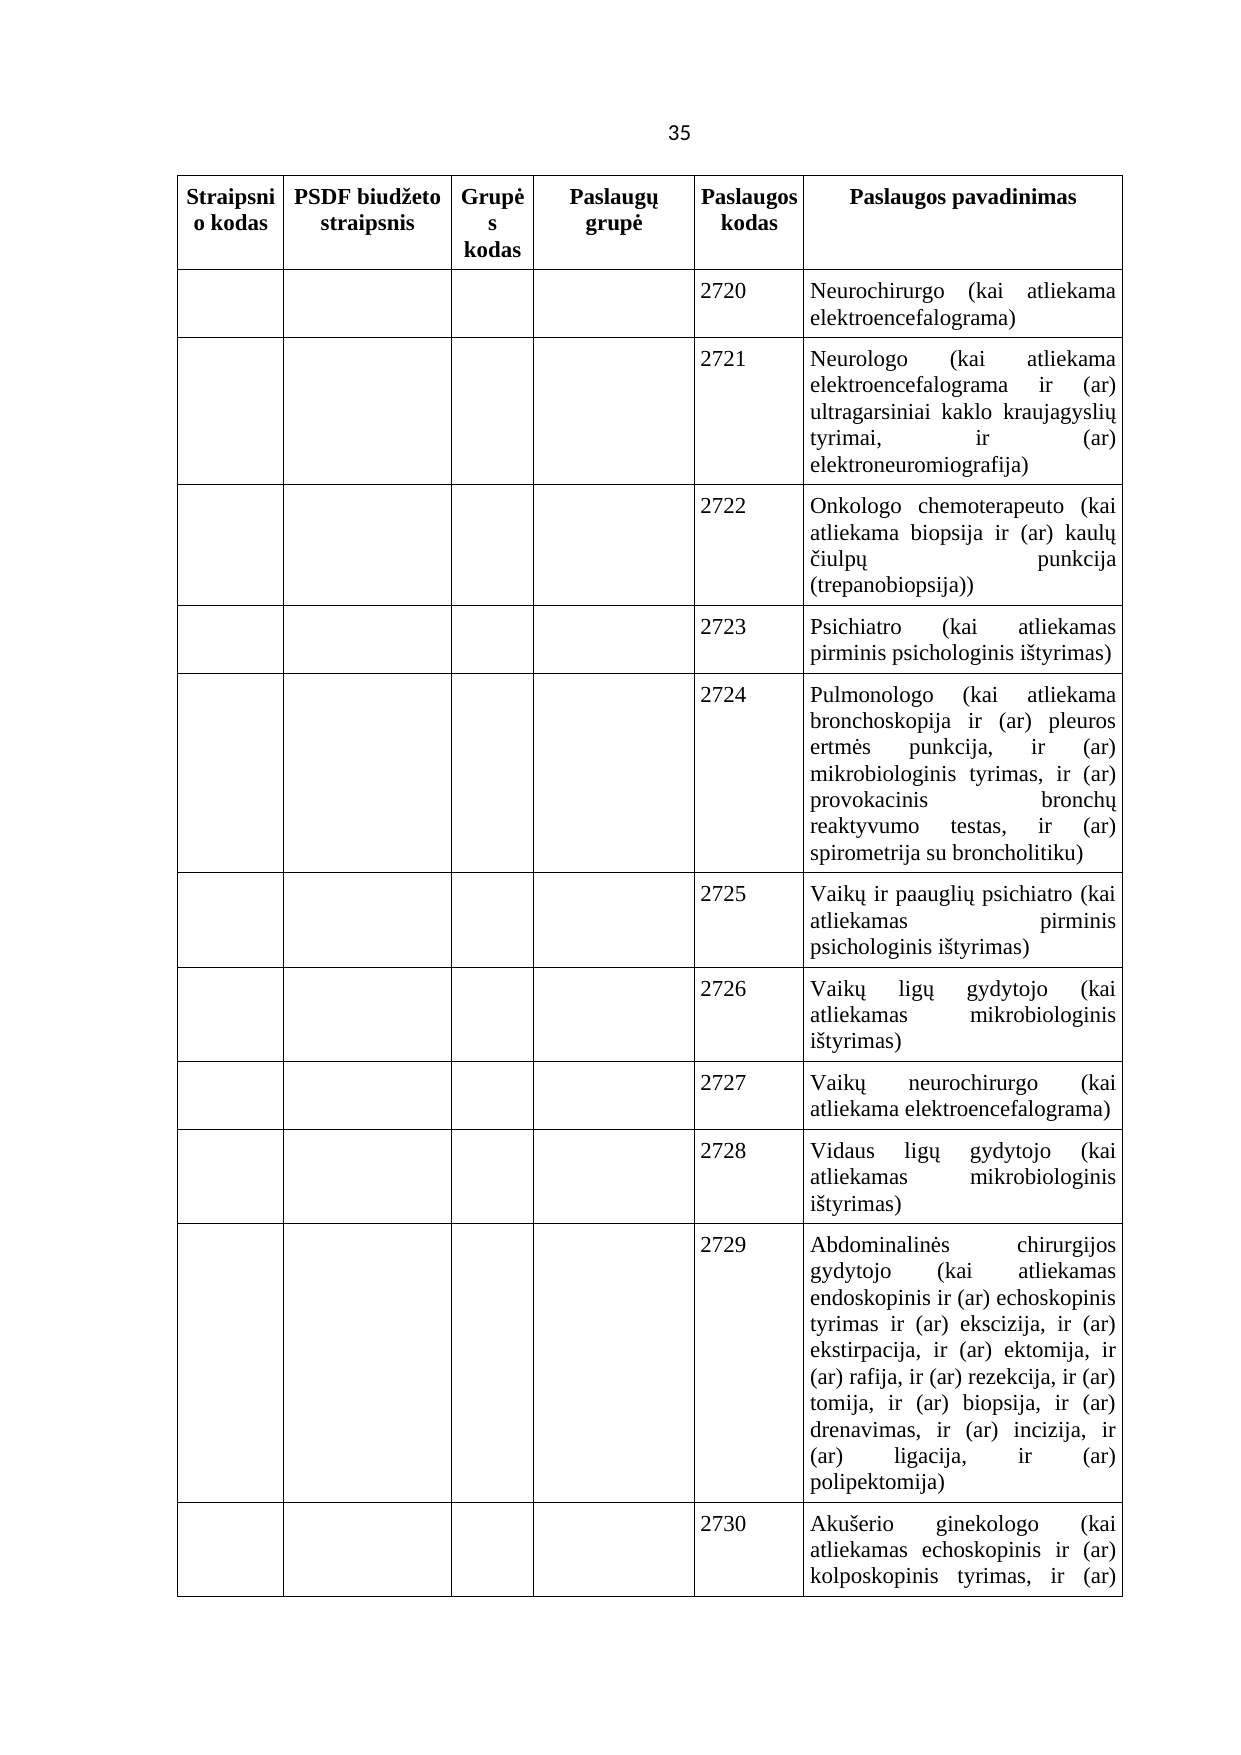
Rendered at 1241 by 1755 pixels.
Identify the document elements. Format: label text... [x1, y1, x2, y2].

table_cell [178, 606, 283, 673]
table_cell [284, 1503, 451, 1596]
table_header Grupės kodas [452, 176, 533, 269]
table_cell [284, 1224, 451, 1502]
table_cell [534, 1130, 694, 1223]
table_cell [178, 485, 283, 605]
table_cell Onkologo chemoterapeuto (kai atliekama biopsija ir (ar) kaulų čiulpų punkcija (trepanobiopsija)) [804, 485, 1122, 605]
table_cell [452, 606, 533, 673]
table_cell [178, 338, 283, 484]
table_cell Akušerio ginekologo (kai atliekamas echoskopinis ir (ar) kolposkopinis tyrimas, ir (ar) [804, 1503, 1122, 1596]
table_cell [534, 270, 694, 337]
table_cell [534, 1503, 694, 1596]
table_cell [284, 338, 451, 484]
table_cell 2727 [695, 1062, 803, 1129]
table_cell 2723 [695, 606, 803, 673]
table_cell [178, 1224, 283, 1502]
table_cell [534, 1224, 694, 1502]
table_cell 2729 [695, 1224, 803, 1502]
table_cell [452, 968, 533, 1061]
table_cell [534, 606, 694, 673]
table_cell [534, 873, 694, 967]
table_header Paslaugos kodas [695, 176, 803, 269]
table_cell [534, 485, 694, 605]
table_cell Neurochirurgo (kai atliekama elektroencefalograma) [804, 270, 1122, 337]
table_header PSDF biudžeto straipsnis [284, 176, 451, 269]
table_cell 2728 [695, 1130, 803, 1223]
table_cell [452, 1130, 533, 1223]
table_cell [284, 270, 451, 337]
table_cell [178, 1130, 283, 1223]
table_cell Psichiatro (kai atliekamas pirminis psichologinis ištyrimas) [804, 606, 1122, 673]
table_cell Vaikų ligų gydytojo (kai atliekamas mikrobiologinis ištyrimas) [804, 968, 1122, 1061]
table_cell [284, 674, 451, 872]
table_cell [178, 1503, 283, 1596]
table_cell [452, 873, 533, 967]
table_cell [284, 1130, 451, 1223]
table_cell [284, 485, 451, 605]
table_cell Pulmonologo (kai atliekama bronchoskopija ir (ar) pleuros ertmės punkcija, ir (ar) mikrobiologinis tyrimas, ir (ar) provokacinis bronchų reaktyvumo testas, ir (ar) spirometrija su broncholitiku) [804, 674, 1122, 872]
table_cell 2721 [695, 338, 803, 484]
table_cell [452, 1062, 533, 1129]
table_cell [284, 873, 451, 967]
table_cell [534, 338, 694, 484]
table_cell Vidaus ligų gydytojo (kai atliekamas mikrobiologinis ištyrimas) [804, 1130, 1122, 1223]
table_cell [178, 270, 283, 337]
table_cell 2726 [695, 968, 803, 1061]
table_cell 2724 [695, 674, 803, 872]
table_cell [452, 338, 533, 484]
table_cell Vaikų neurochirurgo (kai atliekama elektroencefalograma) [804, 1062, 1122, 1129]
table_cell Vaikų ir paauglių psichiatro (kai atliekamas pirminis psichologinis ištyrimas) [804, 873, 1122, 967]
table_cell [178, 873, 283, 967]
table_cell [452, 1503, 533, 1596]
table_cell [534, 674, 694, 872]
table_cell 2720 [695, 270, 803, 337]
table_cell [534, 1062, 694, 1129]
table_cell [452, 485, 533, 605]
table_cell [534, 968, 694, 1061]
table_cell [452, 1224, 533, 1502]
table_cell [284, 1062, 451, 1129]
table_cell 2725 [695, 873, 803, 967]
table_cell [452, 674, 533, 872]
table_cell [284, 968, 451, 1061]
table_header Paslaugų grupė [534, 176, 694, 269]
table_cell 2730 [695, 1503, 803, 1596]
table_cell Neurologo (kai atliekama elektroencefalograma ir (ar) ultragarsiniai kaklo kraujagyslių tyrimai, ir (ar) elektroneuromiografija) [804, 338, 1122, 484]
table_cell [178, 674, 283, 872]
table_cell 2722 [695, 485, 803, 605]
table_cell [178, 968, 283, 1061]
table_cell [452, 270, 533, 337]
table_cell Abdominalinės chirurgijos gydytojo (kai atliekamas endoskopinis ir (ar) echoskopinis tyrimas ir (ar) ekscizija, ir (ar) ekstirpacija, ir (ar) ektomija, ir (ar) rafija, ir (ar) rezekcija, ir (ar) tomija, ir (ar) biopsija, ir (ar) drenavimas, ir (ar) incizija, ir (ar) ligacija, ir (ar) polipektomija) [804, 1224, 1122, 1502]
table_cell [178, 1062, 283, 1129]
table_header Paslaugos pavadinimas [804, 176, 1122, 269]
table_header Straipsnio kodas [178, 176, 283, 269]
table_cell [284, 606, 451, 673]
